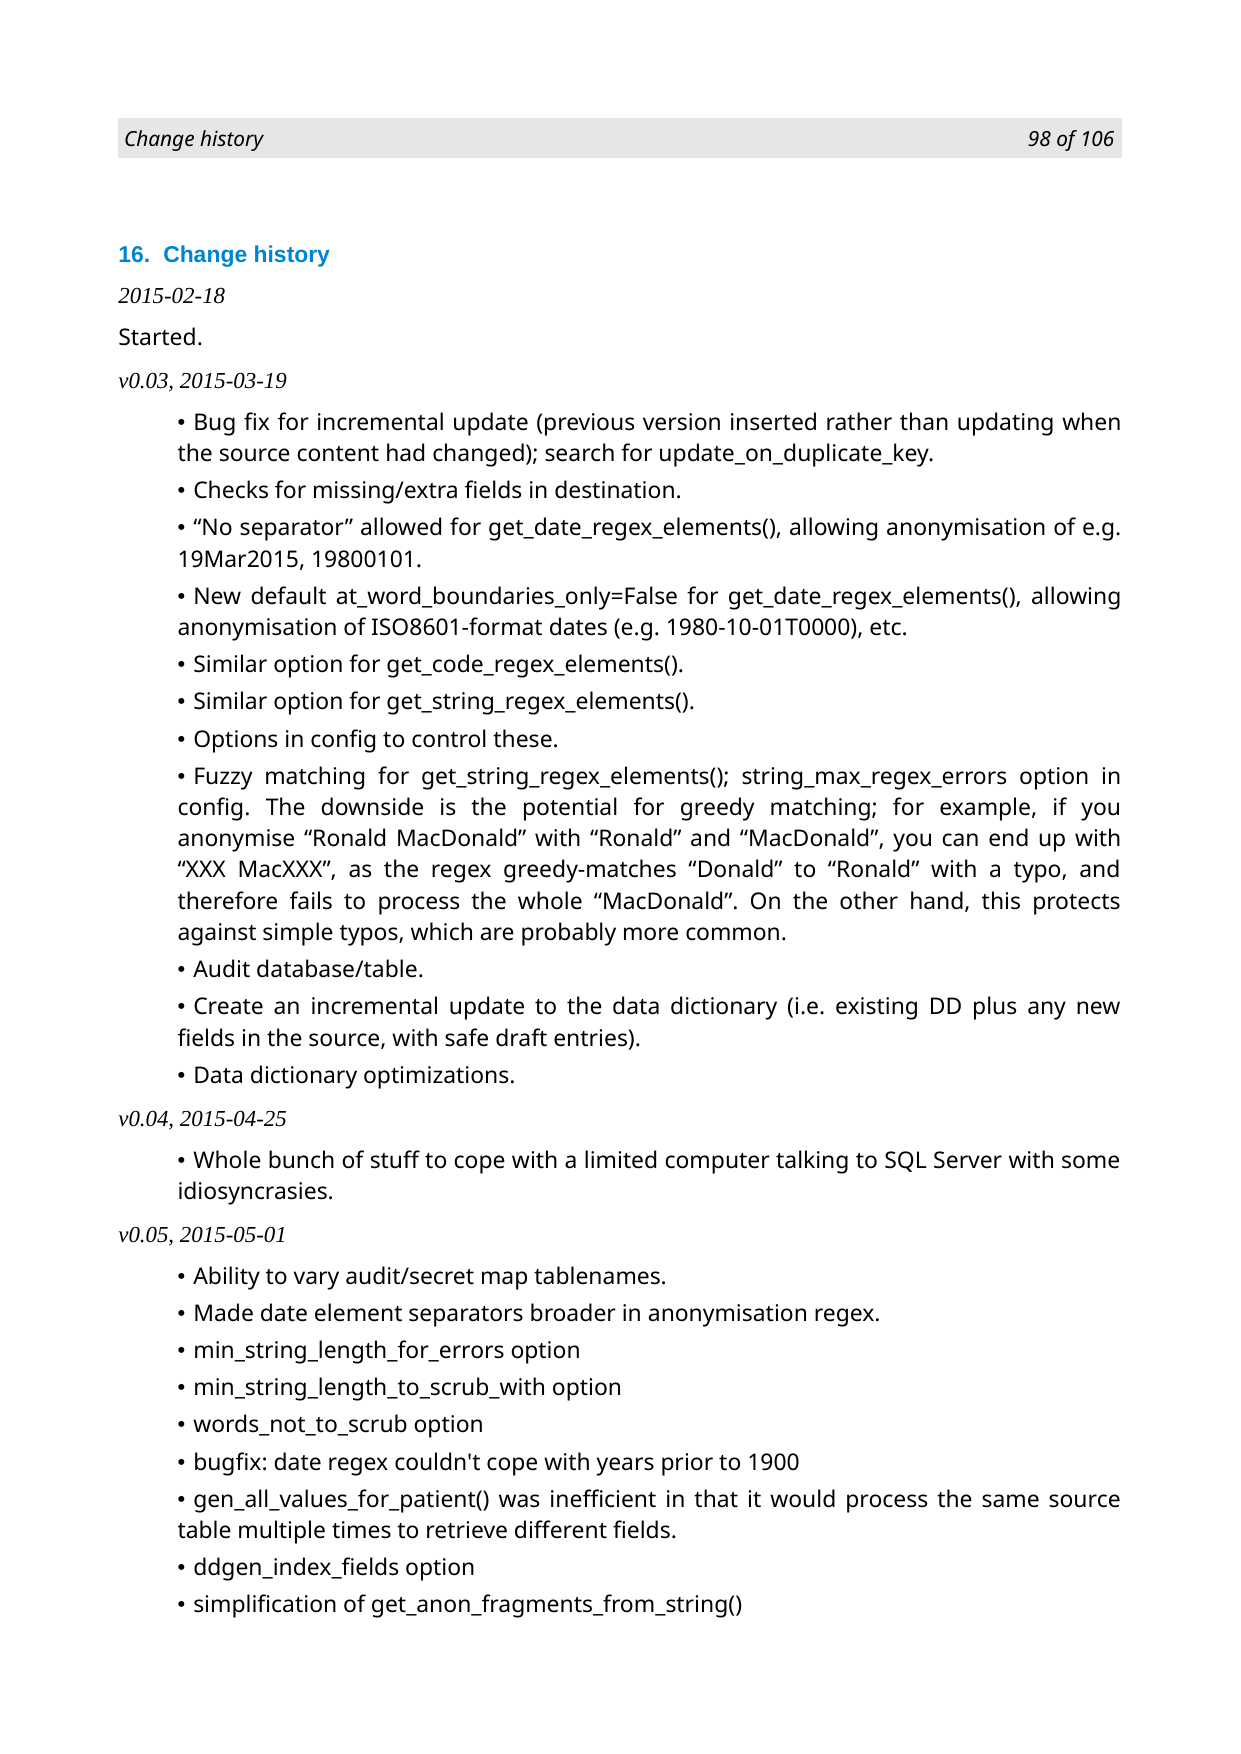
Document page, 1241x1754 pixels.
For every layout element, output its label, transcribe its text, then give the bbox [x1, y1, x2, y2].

subtitle Change history [118, 241, 1122, 267]
list Options in config to control these. [177, 722, 1122, 754]
subtitle 2015-02-18 [118, 282, 1122, 308]
text Started. [118, 321, 1122, 352]
subtitle v0.05, 2015-05-01 [118, 1221, 1122, 1247]
list Create an incremental update to the data dictionary (i.e. existing DD plus any new fields in the source, with safe draft entries). [177, 990, 1122, 1053]
list simplification of get_anon_fragments_from_string() [177, 1588, 1122, 1619]
list Similar option for get_string_regex_elements(). [177, 685, 1122, 717]
list min_string_length_to_scrub_with option [177, 1371, 1122, 1402]
list ddgen_index_fields option [177, 1551, 1122, 1582]
list Ability to vary audit/secret map tablenames. [177, 1259, 1122, 1291]
list bugfix: date regex couldn't cope with years prior to 1900 [177, 1446, 1122, 1477]
list Whole bunch of stuff to cope with a limited computer talking to SQL Server with some idiosyncrasies. [177, 1143, 1122, 1206]
list New default at_word_boundaries_only=False for get_date_regex_elements(), allowing anonymisation of ISO8601-format dates (e.g. 1980-10-01T0000), etc. [177, 580, 1122, 642]
subtitle v0.03, 2015-03-19 [118, 367, 1122, 393]
list Audit database/table. [177, 953, 1122, 984]
list Data dictionary optimizations. [177, 1059, 1122, 1090]
list Checks for missing/extra fields in destination. [177, 474, 1122, 505]
list gen_all_values_for_patient() was inefficient in that it would process the same source table multiple times to retrieve different fields. [177, 1483, 1122, 1545]
list “No separator” allowed for get_date_regex_elements(), allowing anonymisation of e.g. 19Mar2015, 19800101. [177, 511, 1122, 574]
list min_string_length_for_errors option [177, 1334, 1122, 1365]
list Made date element separators broader in anonymisation regex. [177, 1297, 1122, 1328]
list words_not_to_scrub option [177, 1408, 1122, 1439]
list Bug fix for incremental update (previous version inserted rather than updating when the source content had changed); search for update_on_duplicate_key. [177, 406, 1122, 468]
subtitle v0.04, 2015-04-25 [118, 1105, 1122, 1131]
list Fuzzy matching for get_string_regex_elements(); string_max_regex_errors option in config. The downside is the potential for greedy matching; for example, if you anonymise “Ronald MacDonald” with “Ronald” and “MacDonald”, you can end up with “XXX MacXXX”, as the regex greedy-matches “Donald” to “Ronald” with a typo, and therefore fails to process the whole “MacDonald”. On the other hand, this protects against simple typos, which are probably more common. [177, 760, 1122, 947]
list Similar option for get_code_regex_elements(). [177, 648, 1122, 679]
